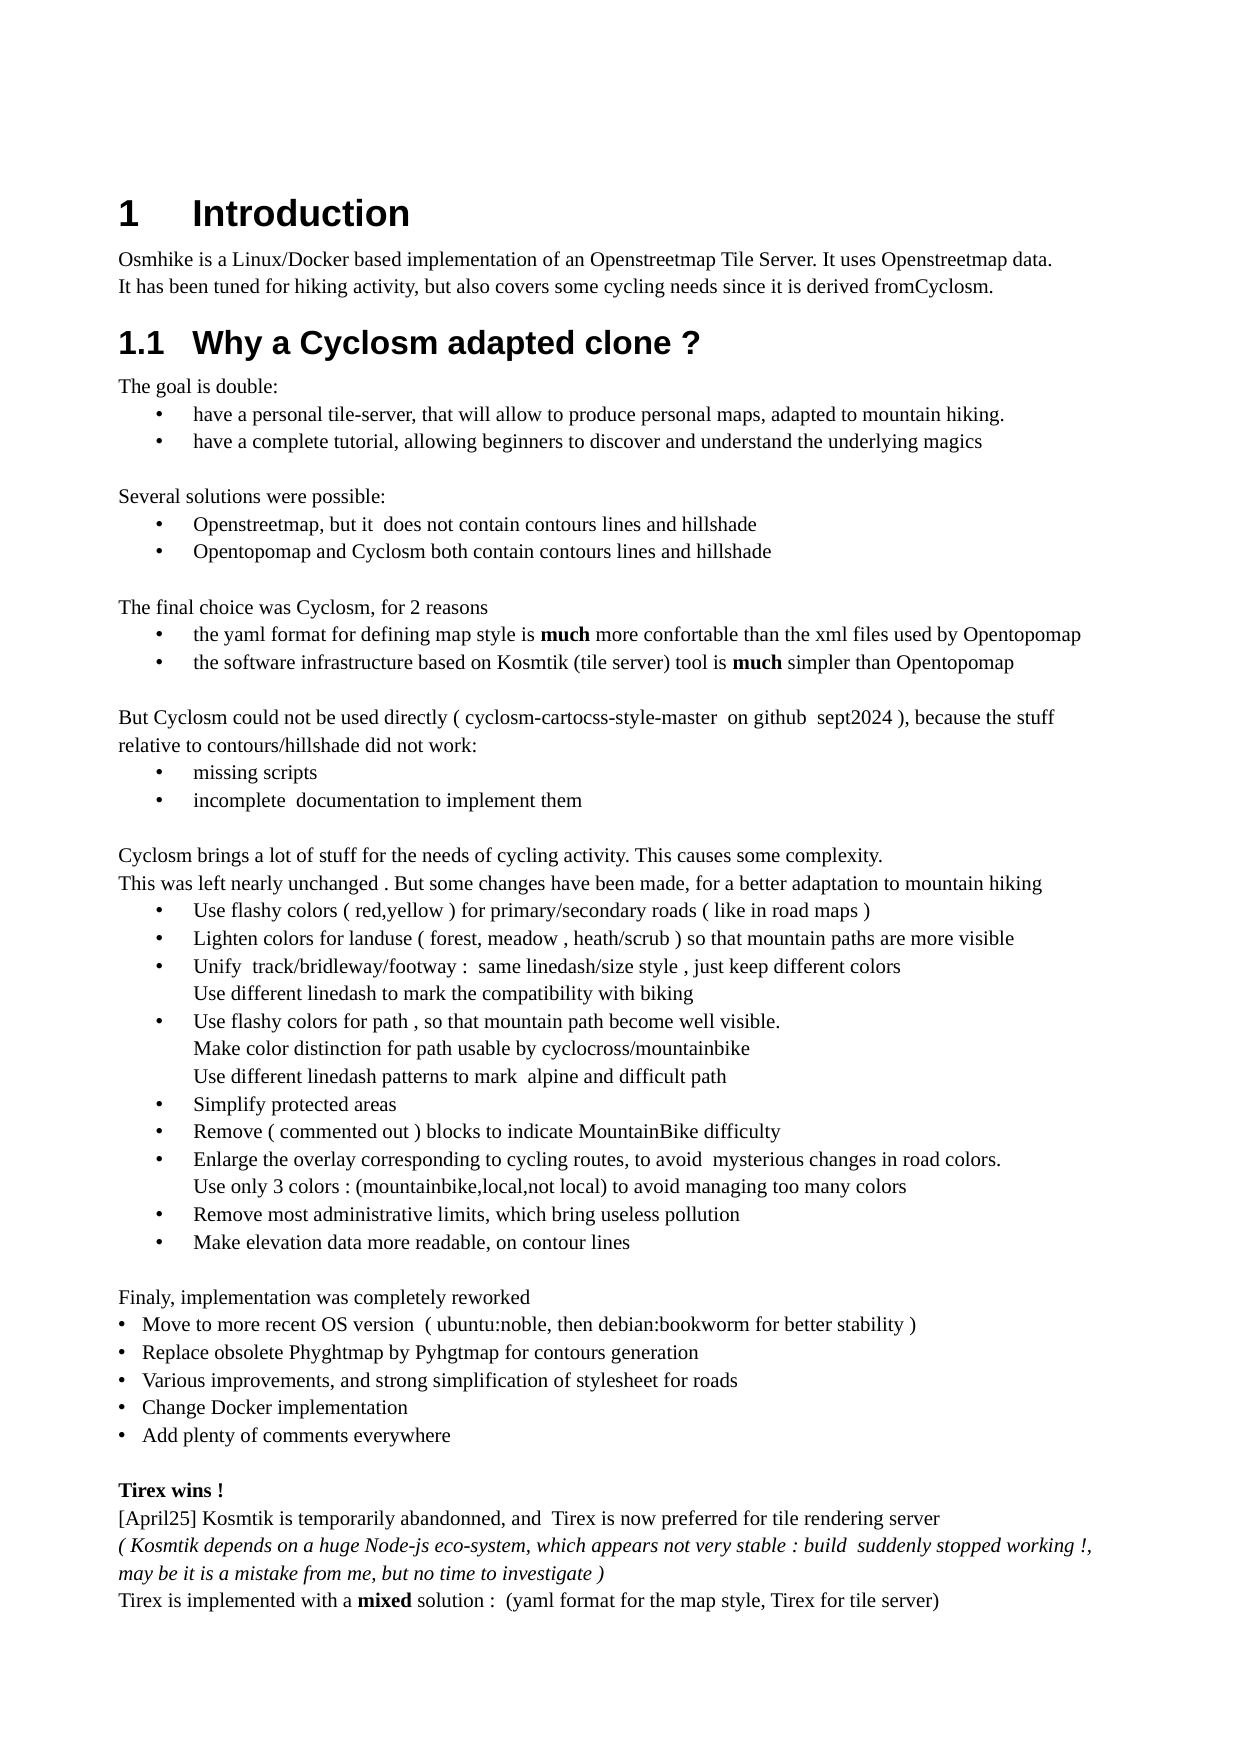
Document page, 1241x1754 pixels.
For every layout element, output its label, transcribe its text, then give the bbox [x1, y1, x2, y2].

list Opentopomap and Cyclosm both contain contours lines and hillshade [156, 539, 1122, 563]
list Use flashy colors for path , so that mountain path become well visible. Make color distinction for path usable by cyclocross/mountainbike Use different linedash patterns to mark alpine and difficult path [156, 1009, 1122, 1088]
text ( Kosmtik depends on a huge Node-js eco-system, which appears not very stable : build suddenly stopped working !, may be it is a mistake from me, but no time to investigate ) Tirex is implemented with a mixed solution : (yaml format for the map style, Tirex for tile server) [118, 1533, 1122, 1612]
subtitle Introduction [118, 191, 1122, 234]
list Remove most administrative limits, which bring useless pollution [156, 1202, 1122, 1226]
text Osmhike is a Linux/Docker based implementation of an Openstreetmap Tile Server. It uses Openstreetmap data. [118, 247, 1122, 271]
list Remove ( commented out ) blocks to indicate MountainBike difficulty [156, 1119, 1122, 1143]
list Simplify protected areas [156, 1092, 1122, 1116]
text Several solutions were possible: [118, 484, 1122, 508]
list Openstreetmap, but it does not contain contours lines and hillshade [156, 512, 1122, 536]
text The final choice was Cyclosm, for 2 reasons [118, 595, 1122, 619]
list Change Docker implementation [118, 1395, 1122, 1419]
text Cyclosm brings a lot of stuff for the needs of cycling activity. This causes some complexity. This was left nearly unchanged . But some changes have been made, for a better adaptation to mountain hiking [118, 843, 1122, 895]
text But Cyclosm could not be used directly ( cyclosm-cartocss-style-master on github sept2024 ), because the stuff relative to contours/hillshade did not work: [118, 705, 1122, 757]
list Add plenty of comments everywhere [118, 1423, 1122, 1447]
text Tirex wins ! [118, 1478, 1122, 1502]
text It has been tuned for hiking activity, but also covers some cycling needs since it is derived fromCyclosm. [118, 274, 1122, 298]
list incomplete documentation to implement them [156, 788, 1122, 812]
subtitle Why a Cyclosm adapted clone ? [118, 323, 1122, 361]
text Finaly, implementation was completely reworked [118, 1285, 1122, 1309]
list missing scripts [156, 760, 1122, 784]
text [April25] Kosmtik is temporarily abandonned, and Tirex is now preferred for tile rendering server [118, 1506, 1122, 1530]
list Unify track/bridleway/footway : same linedash/size style , just keep different colors Use different linedash to mark the compatibility with biking [156, 953, 1122, 1005]
list Make elevation data more readable, on contour lines [156, 1229, 1122, 1254]
list Move to more recent OS version ( ubuntu:noble, then debian:bookworm for better stability ) [118, 1312, 1122, 1336]
list Enlarge the overlay corresponding to cycling routes, to avoid mysterious changes in road colors. Use only 3 colors : (mountainbike,local,not local) to avoid managing too many colors [156, 1147, 1122, 1198]
list have a complete tutorial, allowing beginners to discover and understand the underlying magics [156, 429, 1122, 453]
list the yaml format for defining map style is much more confortable than the xml files used by Opentopomap [156, 622, 1122, 646]
list Various improvements, and strong simplification of stylesheet for roads [118, 1368, 1122, 1392]
list the software infrastructure based on Kosmtik (tile server) tool is much simpler than Opentopomap [156, 650, 1122, 674]
list Replace obsolete Phyghtmap by Pyhgtmap for contours generation [118, 1340, 1122, 1364]
list have a personal tile-server, that will allow to produce personal maps, adapted to mountain hiking. [156, 401, 1122, 426]
list Lighten colors for landuse ( forest, meadow , heath/scrub ) so that mountain paths are more visible [156, 926, 1122, 950]
list Use flashy colors ( red,yellow ) for primary/secondary roads ( like in road maps ) [156, 898, 1122, 922]
text The goal is double: [118, 374, 1122, 398]
